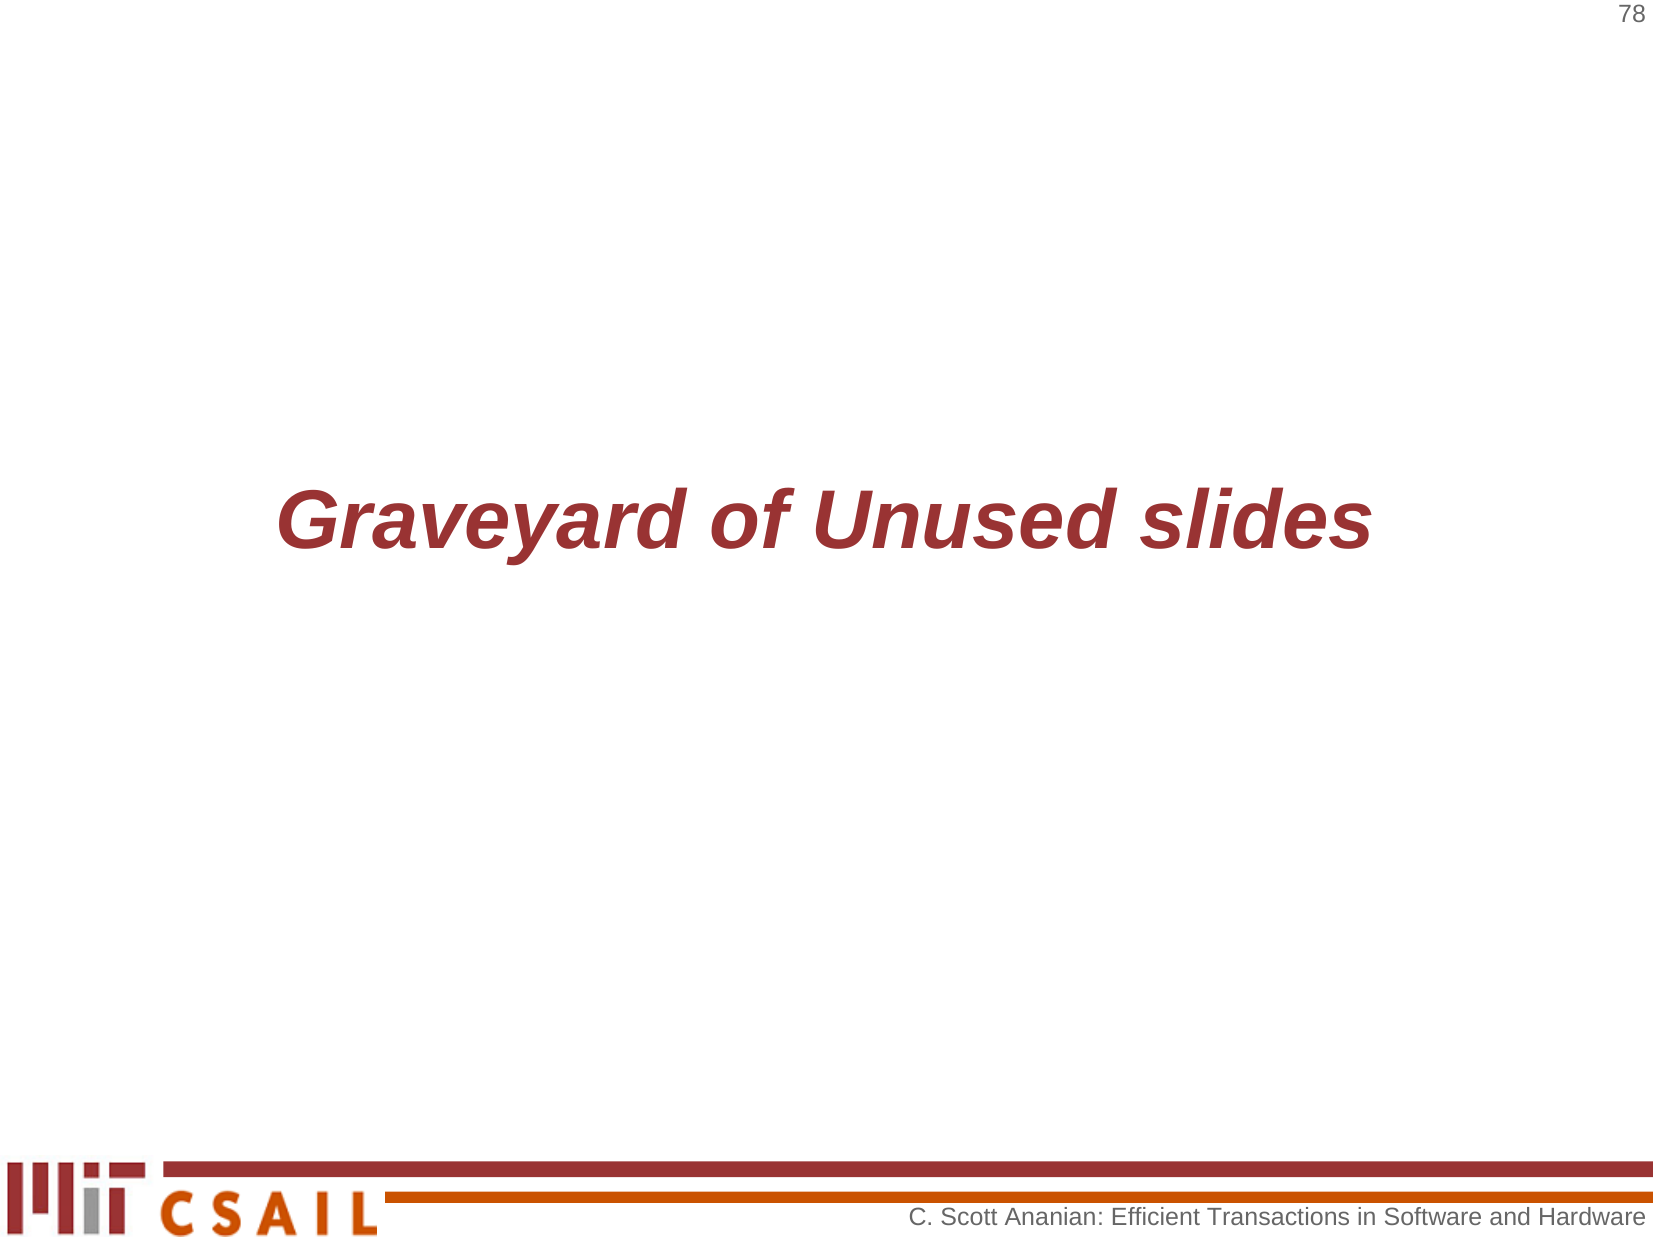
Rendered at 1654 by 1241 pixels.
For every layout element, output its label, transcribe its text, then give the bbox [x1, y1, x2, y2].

title Graveyard of Unused slides [51, 416, 1600, 624]
picture [0, 1155, 377, 1237]
